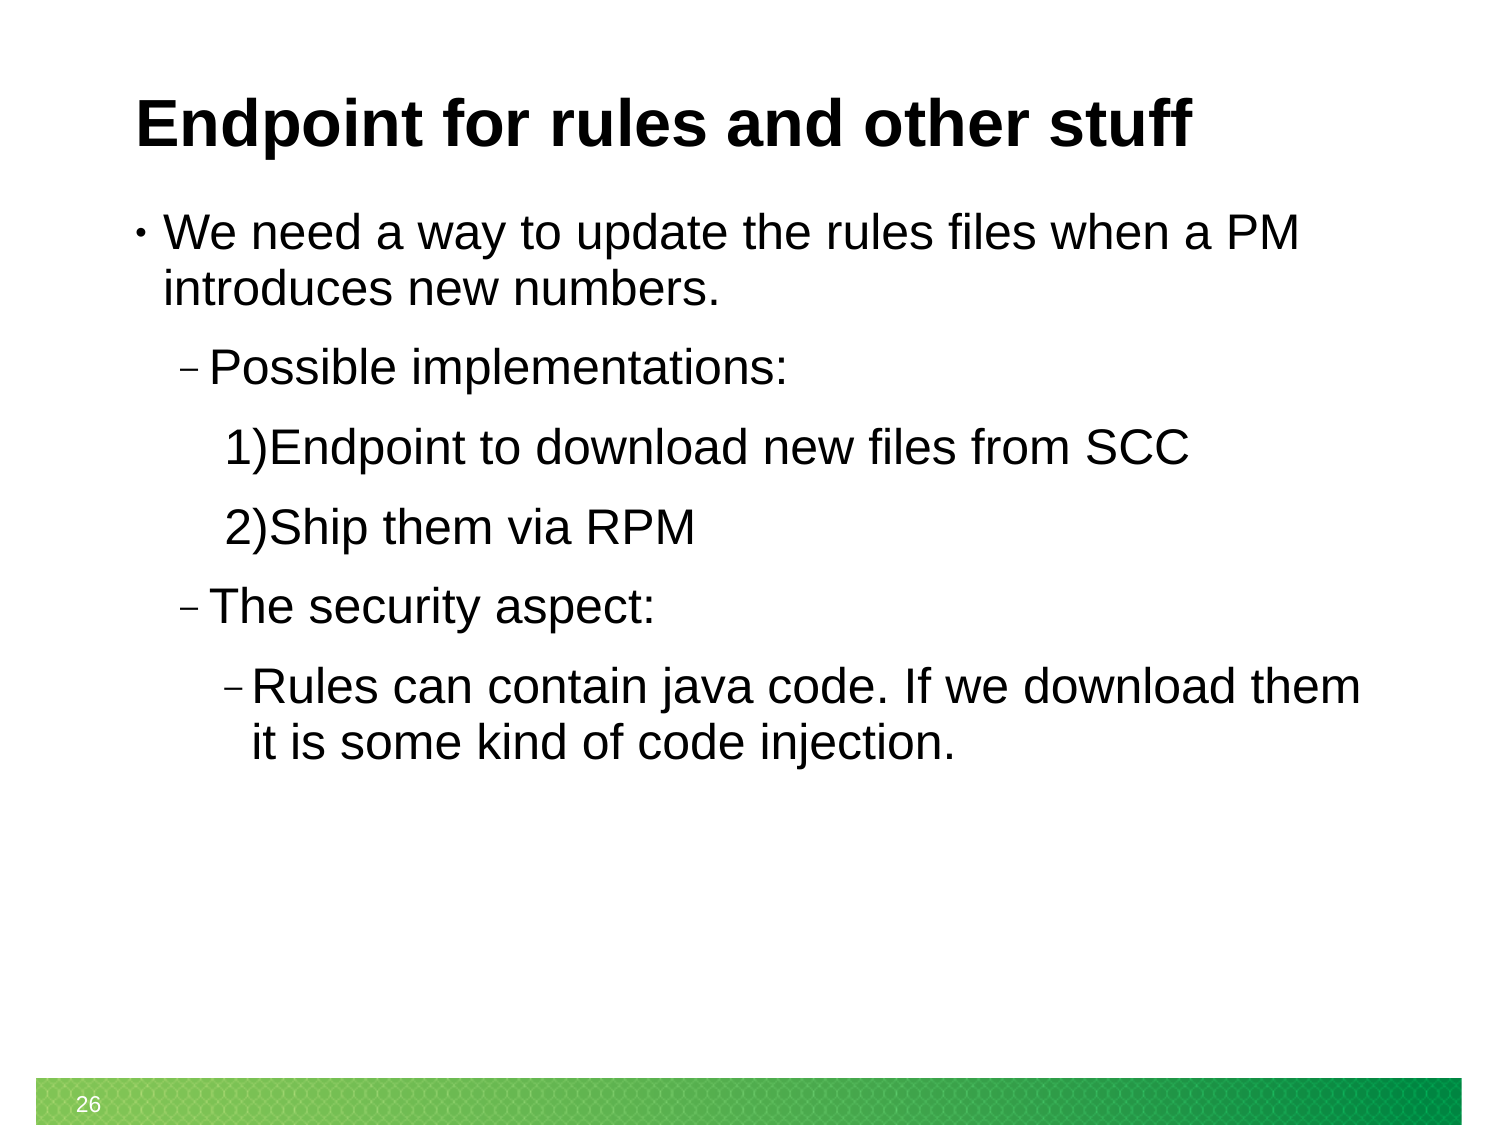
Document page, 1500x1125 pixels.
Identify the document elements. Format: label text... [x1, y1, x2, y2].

list We need a way to update the rules files when a PM introduces new numbers. Possible implementations: Endpoint to download new files from SCC Ship them via RPM The security aspect: Rules can contain java code. If we download them it is some kind of code injection. [135, 203, 1396, 946]
title Endpoint for rules and other stuff [135, 41, 1372, 203]
picture [36, 1078, 1462, 1125]
